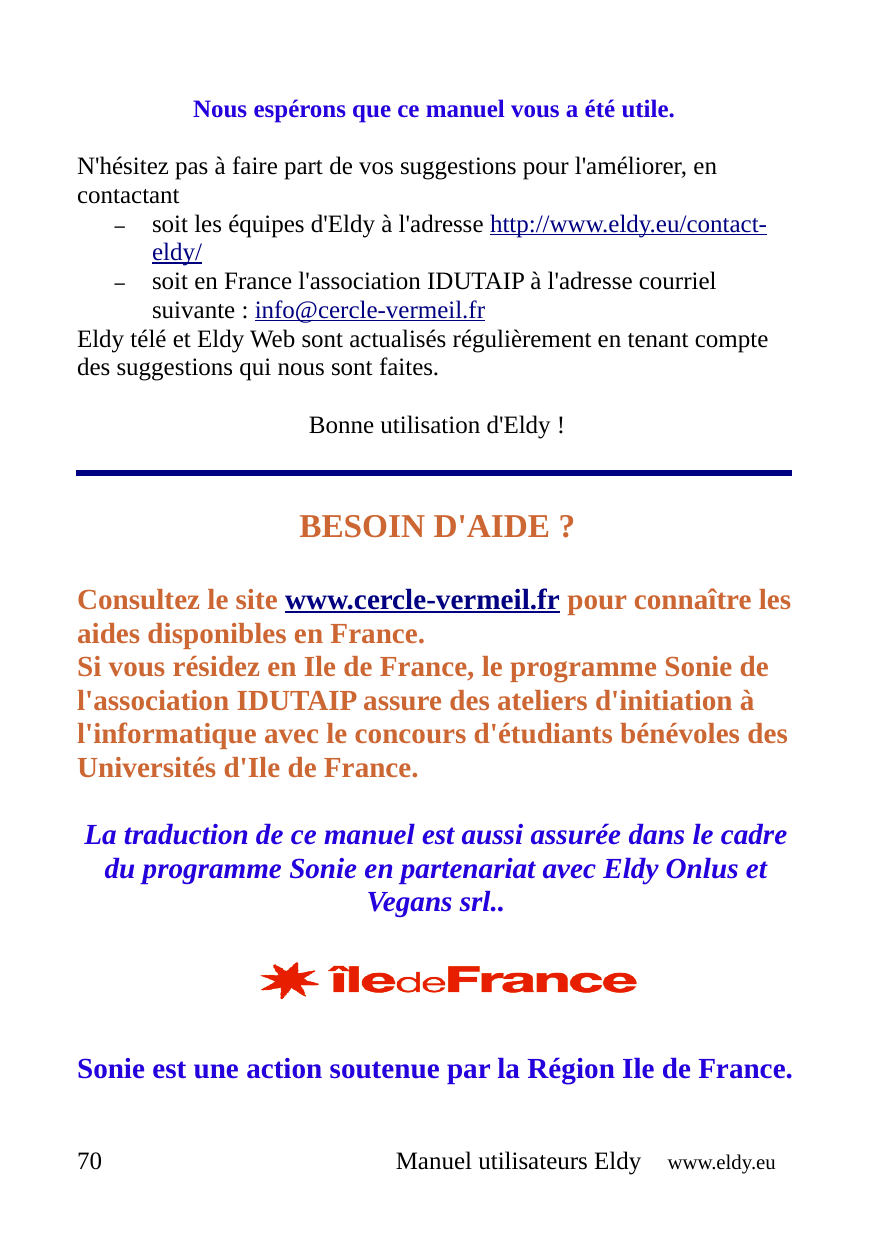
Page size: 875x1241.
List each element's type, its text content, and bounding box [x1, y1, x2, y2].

picture [229, 940, 668, 1018]
text Bonne utilisation d'Eldy ! [77, 410, 797, 439]
list soit en France l'association IDUTAIP à l'adresse courriel suivante : info@cercle-vermeil.fr [114, 266, 797, 324]
text Sonie est une action soutenue par la Région Ile de France. [77, 1051, 797, 1085]
list soit les équipes d'Eldy à l'adresse http://www.eldy.eu/contact-eldy/ [114, 209, 797, 266]
text Si vous résidez en Ile de France, le programme Sonie de l'association IDUTAIP assure des ateliers d'initiation à l'informatique avec le concours d'étudiants bénévoles des Universités d'Ile de France. [77, 649, 797, 784]
text BESOIN D'AIDE ? [77, 506, 797, 544]
text La traduction de ce manuel est aussi assurée dans le cadre du programme Sonie en partenariat avec Eldy Onlus et Vegans srl.. [77, 817, 797, 918]
text Eldy télé et Eldy Web sont actualisés régulièrement en tenant compte des suggestions qui nous sont faites. [77, 324, 797, 381]
text Nous espérons que ce manuel vous a été utile. [77, 94, 797, 122]
text N'hésitez pas à faire part de vos suggestions pour l'améliorer, en contactant [77, 151, 797, 209]
text Consultez le site www.cercle-vermeil.fr pour connaître les aides disponibles en France. [77, 582, 797, 649]
